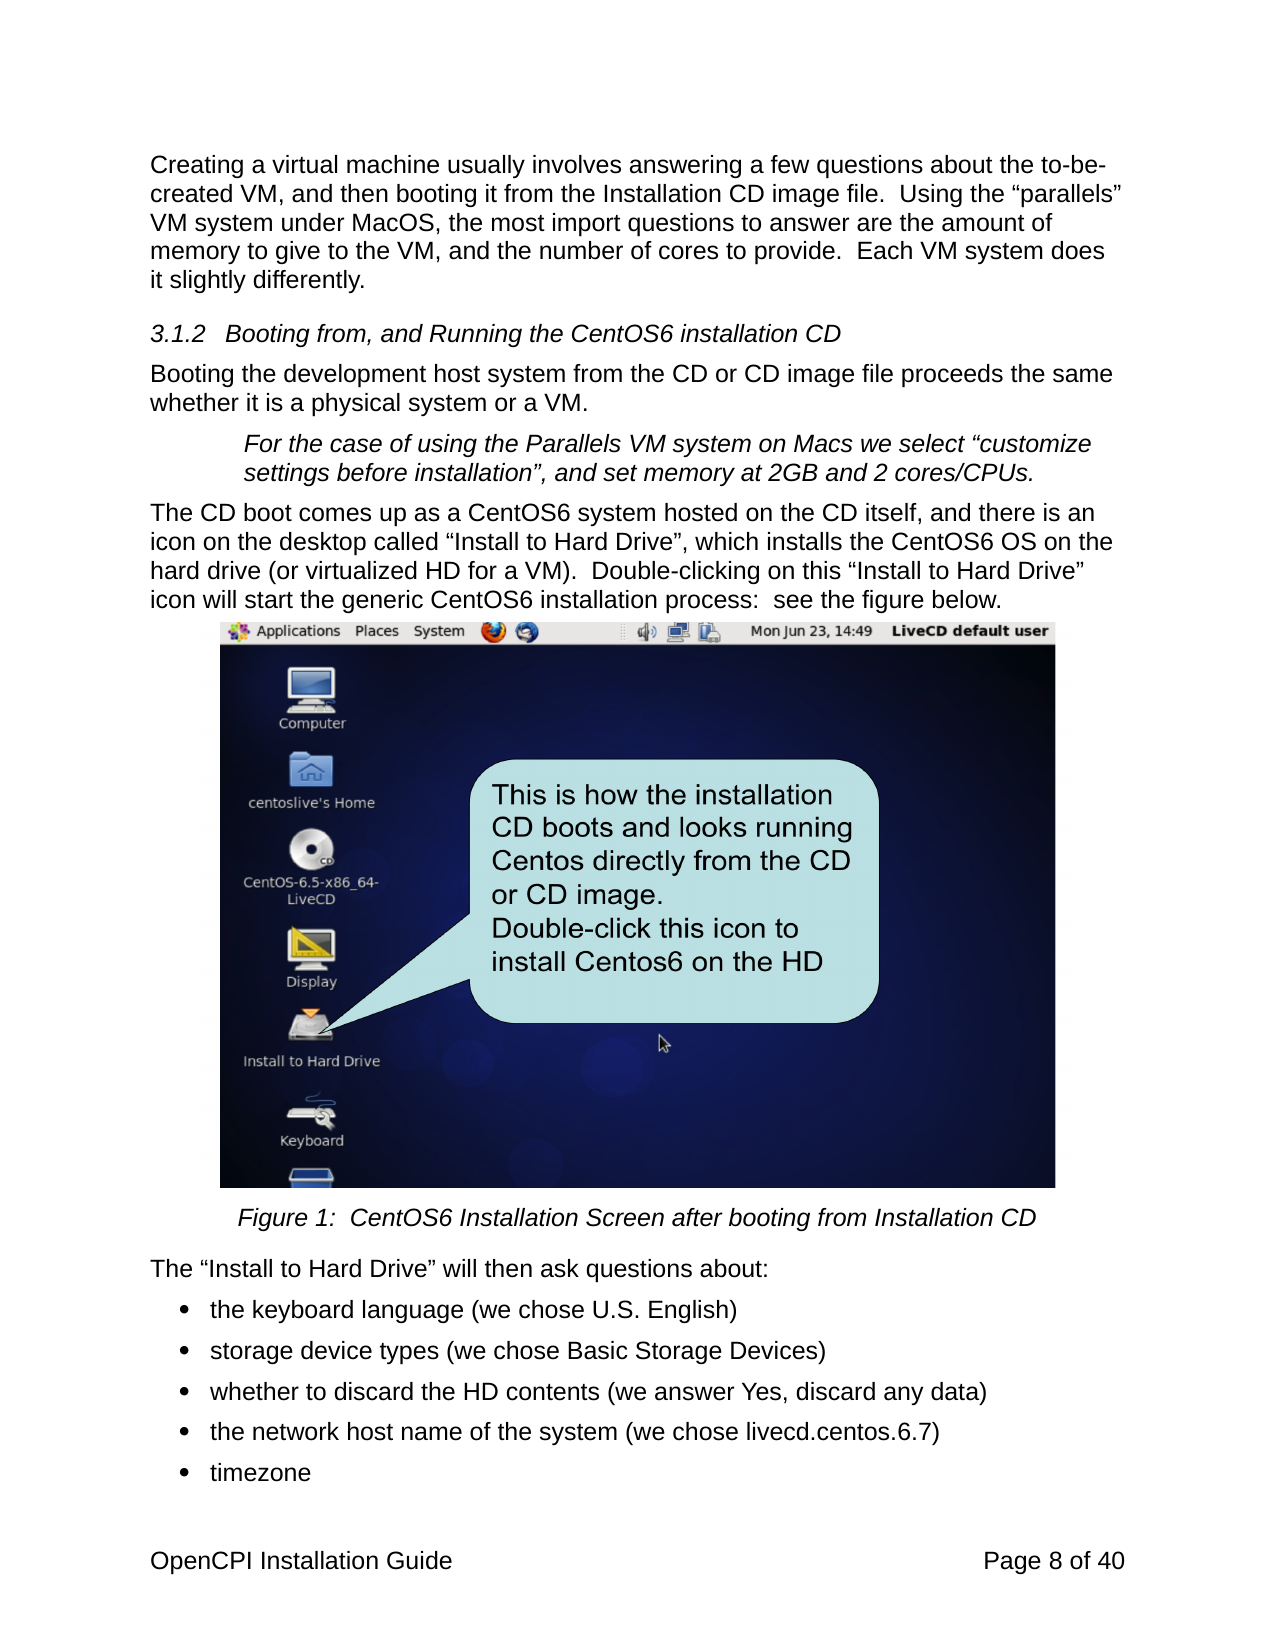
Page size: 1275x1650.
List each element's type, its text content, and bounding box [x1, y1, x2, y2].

list timezone [180, 1458, 1125, 1487]
text The “Install to Hard Drive” will then ask questions about: [150, 1254, 1125, 1283]
text For the case of using the Parallels VM system on Macs we select “customize settings before installation”, and set memory at 2GB and 2 cores/CPUs. [187, 429, 1125, 486]
text Figure 1: CentOS6 Installation Screen after booting from Installation CD [150, 1203, 1125, 1232]
subtitle Booting from, and Running the CentOS6 installation CD [150, 319, 1125, 347]
text The CD boot comes up as a CentOS6 system hosted on the CD itself, and there is an icon on the desktop called “Install to Hard Drive”, which installs the CentOS6 OS on the hard drive (or virtualized HD for a VM). Double-clicking on this “Install to Hard Drive” icon will start the generic CentOS6 installation process: see the figure below. [150, 498, 1125, 613]
list whether to discard the HD contents (we answer Yes, discard any data) [180, 1377, 1125, 1405]
list the network host name of the system (we chose livecd.centos.6.7) [180, 1417, 1125, 1446]
picture [198, 622, 1077, 1188]
list the keyboard language (we chose U.S. English) [180, 1295, 1125, 1324]
list storage device types (we chose Basic Storage Devices) [180, 1336, 1125, 1364]
text Booting the development host system from the CD or CD image file proceeds the same whether it is a physical system or a VM. [150, 359, 1125, 417]
text Creating a virtual machine usually involves answering a few questions about the to-be-created VM, and then booting it from the Installation CD image file. Using the “parallels” VM system under MacOS, the most import questions to answer are the amount of memory to give to the VM, and the number of cores to provide. Each VM system does it slightly differently. [150, 150, 1125, 294]
